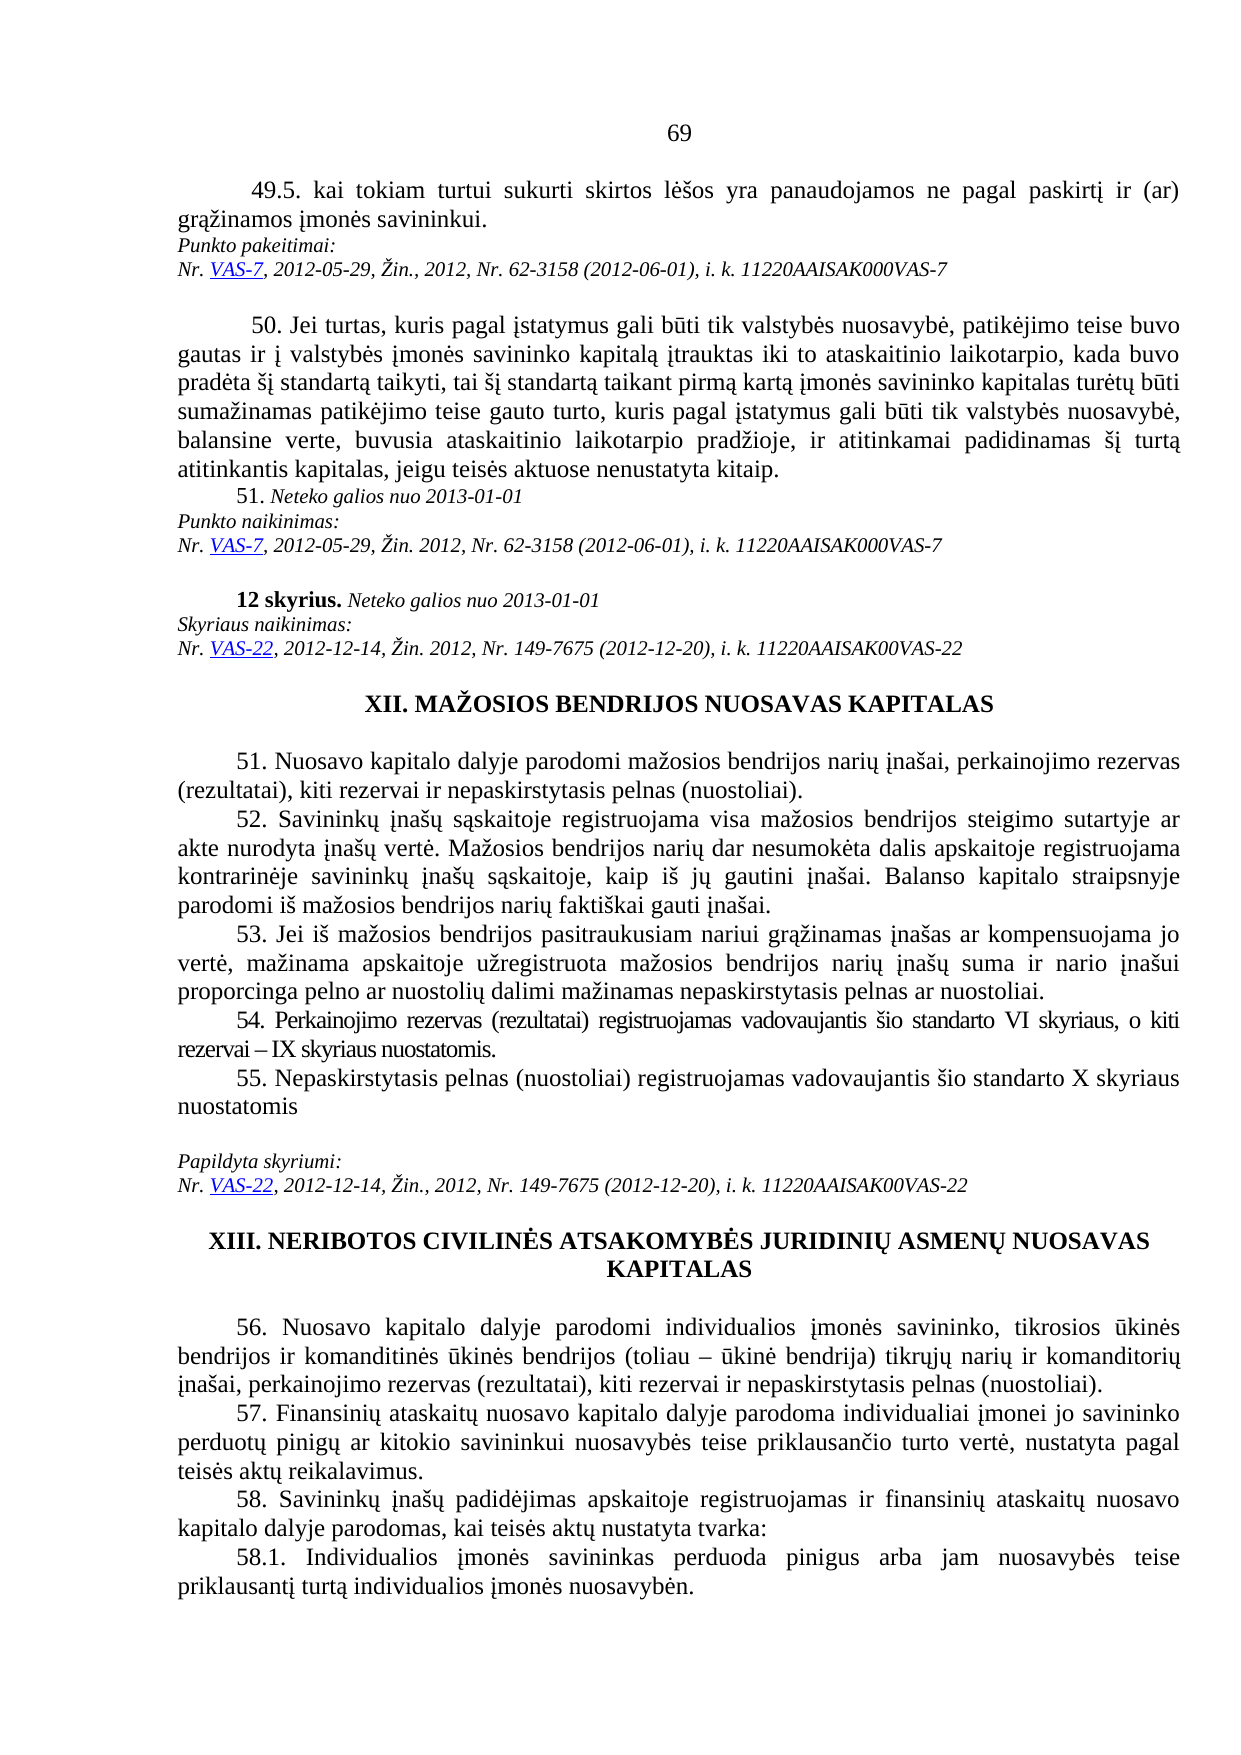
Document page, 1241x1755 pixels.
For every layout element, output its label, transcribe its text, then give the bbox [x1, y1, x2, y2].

text 57. Finansinių ataskaitų nuosavo kapitalo dalyje parodoma individualiai įmonei jo savininko perduotų pinigų ar kitokio savininkui nuosavybės teise priklausančio turto vertė, nustatyta pagal teisės aktų reikalavimus. [177, 1398, 1181, 1484]
text Nr. VAS-7, 2012-05-29, Žin. 2012, Nr. 62-3158 (2012-06-01), i. k. 11220AAISAK000VAS-7 [177, 533, 1181, 557]
text Nr. VAS-7, 2012-05-29, Žin., 2012, Nr. 62-3158 (2012-06-01), i. k. 11220AAISAK000VAS-7 [177, 257, 1181, 281]
text 56. Nuosavo kapitalo dalyje parodomi individualios įmonės savininko, tikrosios ūkinės bendrijos ir komanditinės ūkinės bendrijos (toliau – ūkinė bendrija) tikrųjų narių ir komanditorių įnašai, perkainojimo rezervas (rezultatai), kiti rezervai ir nepaskirstytasis pelnas (nuostoliai). [177, 1312, 1181, 1398]
text 51. Nuosavo kapitalo dalyje parodomi mažosios bendrijos narių įnašai, perkainojimo rezervas (rezultatai), kiti rezervai ir nepaskirstytasis pelnas (nuostoliai). [177, 746, 1181, 804]
text Punkto naikinimas: [177, 509, 1181, 533]
text 49.5. kai tokiam turtui sukurti skirtos lėšos yra panaudojamos ne pagal paskirtį ir (ar) grąžinamos įmonės savininkui. [177, 176, 1181, 233]
text 53. Jei iš mažosios bendrijos pasitraukusiam nariui grąžinamas įnašas ar kompensuojama jo vertė, mažinama apskaitoje užregistruota mažosios bendrijos narių įnašų suma ir nario įnašui proporcinga pelno ar nuostolių dalimi mažinamas nepaskirstytasis pelnas ar nuostoliai. [177, 919, 1181, 1005]
text Punkto pakeitimai: [177, 233, 1181, 257]
text Nr. VAS-22, 2012-12-14, Žin., 2012, Nr. 149-7675 (2012-12-20), i. k. 11220AAISAK00VAS-22 [177, 1173, 1181, 1197]
text XIII. NERIBOTOS CIVILINĖS ATSAKOMYBĖS JURIDINIŲ ASMENŲ NUOSAVAS KAPITALAS [177, 1226, 1181, 1283]
text 51. Neteko galios nuo 2013-01-01 [177, 482, 1181, 509]
text XII. MAŽOSIOS BENDRIJOS NUOSAVAS KAPITALAS [177, 689, 1181, 718]
text 54. Perkainojimo rezervas (rezultatai) registruojamas vadovaujantis šio standarto VI skyriaus, o kiti rezervai – IX skyriaus nuostatomis. [177, 1005, 1181, 1063]
text Skyriaus naikinimas: [177, 612, 1181, 636]
text 52. Savininkų įnašų sąskaitoje registruojama visa mažosios bendrijos steigimo sutartyje ar akte nurodyta įnašų vertė. Mažosios bendrijos narių dar nesumokėta dalis apskaitoje registruojama kontrarinėje savininkų įnašų sąskaitoje, kaip iš jų gautini įnašai. Balanso kapitalo straipsnyje parodomi iš mažosios bendrijos narių faktiškai gauti įnašai. [177, 804, 1181, 919]
text 58. Savininkų įnašų padidėjimas apskaitoje registruojamas ir finansinių ataskaitų nuosavo kapitalo dalyje parodomas, kai teisės aktų nustatyta tvarka: [177, 1484, 1181, 1542]
text Papildyta skyriumi: [177, 1149, 1181, 1173]
text 55. Nepaskirstytasis pelnas (nuostoliai) registruojamas vadovaujantis šio standarto X skyriaus nuostatomis [177, 1063, 1181, 1120]
text 12 skyrius. Neteko galios nuo 2013-01-01 [177, 586, 1181, 612]
text 50. Jei turtas, kuris pagal įstatymus gali būti tik valstybės nuosavybė, patikėjimo teise buvo gautas ir į valstybės įmonės savininko kapitalą įtrauktas iki to ataskaitinio laikotarpio, kada buvo pradėta šį standartą taikyti, tai šį standartą taikant pirmą kartą įmonės savininko kapitalas turėtų būti sumažinamas patikėjimo teise gauto turto, kuris pagal įstatymus gali būti tik valstybės nuosavybė, balansine verte, buvusia ataskaitinio laikotarpio pradžioje, ir atitinkamai padidinamas šį turtą atitinkantis kapitalas, jeigu teisės aktuose nenustatyta kitaip. [177, 310, 1181, 482]
text Nr. VAS-22, 2012-12-14, Žin. 2012, Nr. 149-7675 (2012-12-20), i. k. 11220AAISAK00VAS-22 [177, 636, 1181, 660]
text 58.1. Individualios įmonės savininkas perduoda pinigus arba jam nuosavybės teise priklausantį turtą individualios įmonės nuosavybėn. [177, 1542, 1181, 1599]
